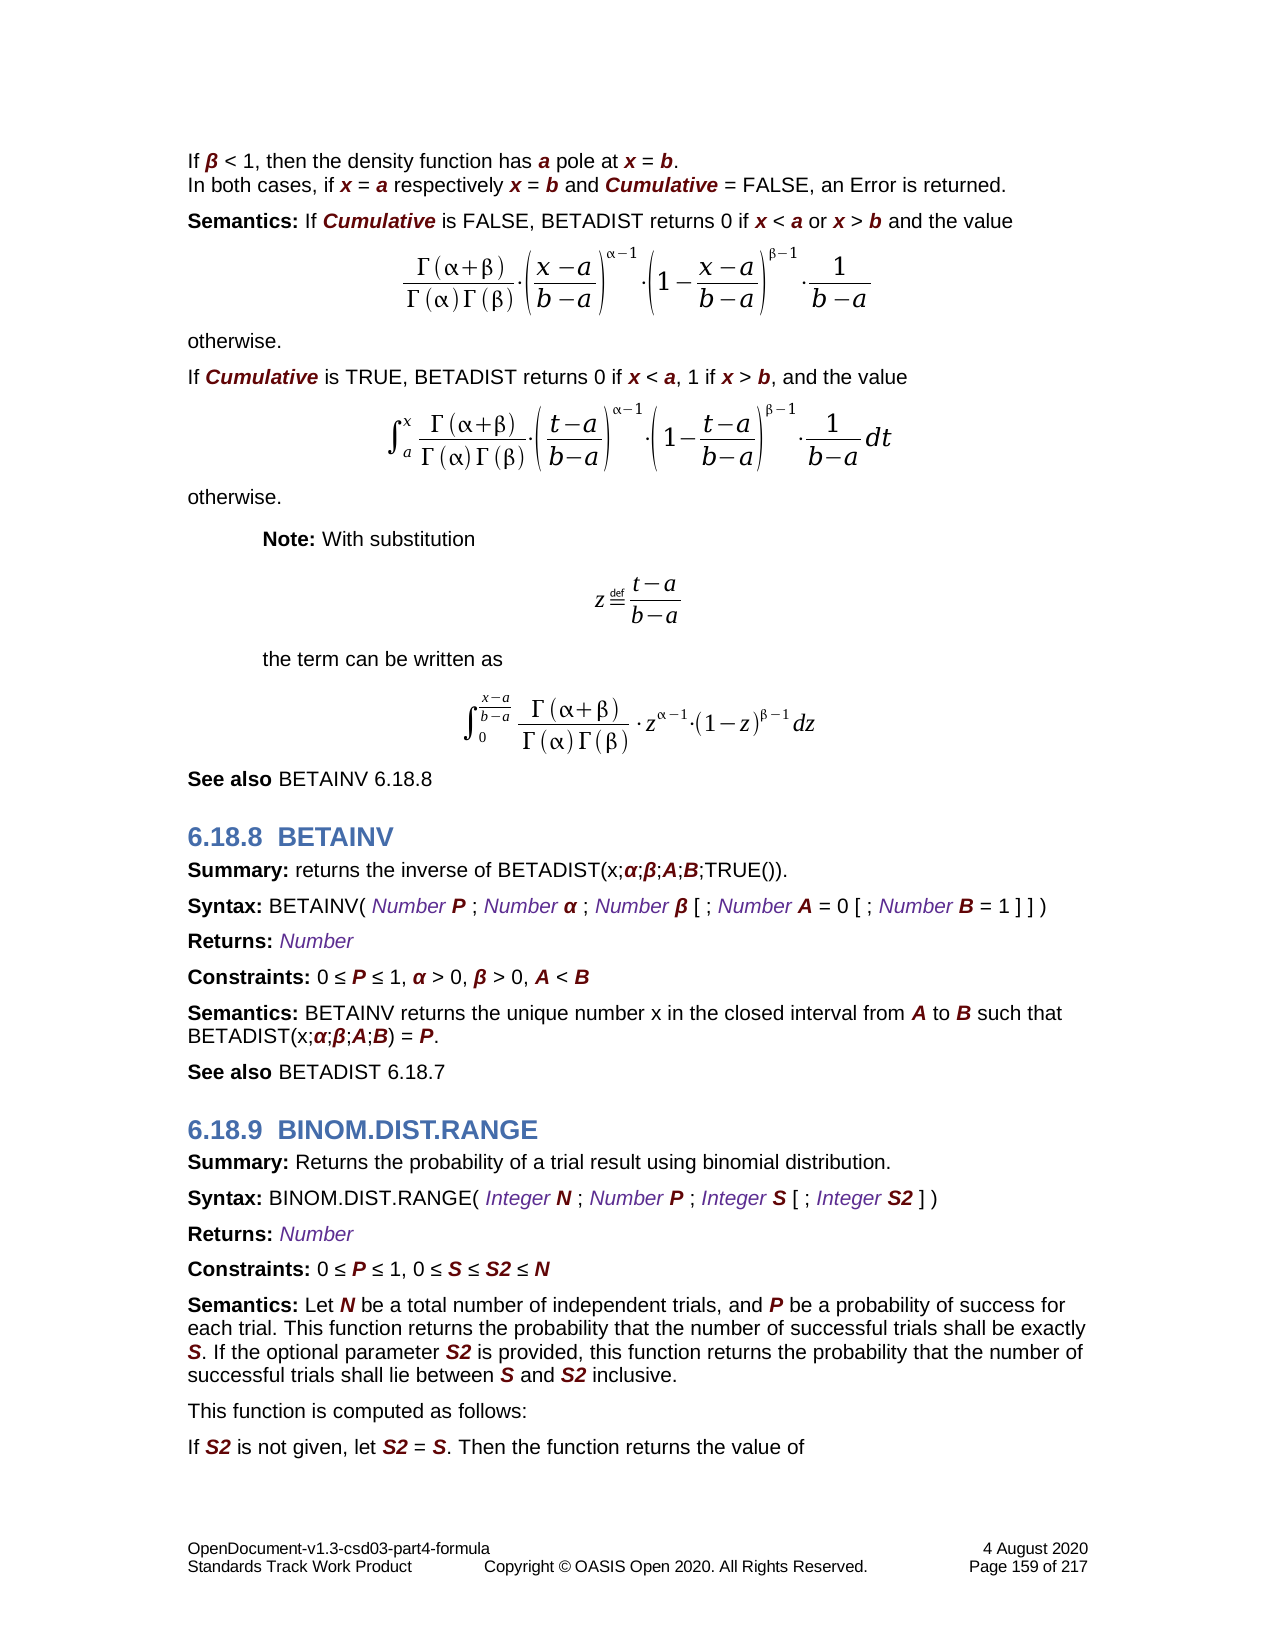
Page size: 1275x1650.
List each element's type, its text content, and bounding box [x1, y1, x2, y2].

text Returns: Number [187, 930, 1088, 953]
subtitle BINOM.DIST.RANGE [187, 1115, 1088, 1145]
text Semantics: Let N be a total number of independent trials, and P be a probability of success for each trial. This function returns the probability that the number of successful trials shall be exactly S. If the optional parameter S2 is provided, this function returns the probability that the number of successful trials shall lie between S and S2 inclusive. [187, 1293, 1088, 1387]
text otherwise. [187, 486, 1088, 509]
text Note: With substitution [262, 528, 1013, 551]
text Returns: Number [187, 1222, 1088, 1246]
text Syntax: BETAINV( Number P ; Number α ; Number β [ ; Number A = 0 [ ; Number B = 1 ] ] ) [187, 894, 1088, 918]
text the term can be written as [262, 648, 1013, 671]
text See also BETAINV 6.18.8 [187, 768, 1088, 791]
text This function is computed as follows: [187, 1399, 1088, 1423]
subtitle BETAINV [187, 822, 1088, 852]
text Semantics: If Cumulative is FALSE, BETADIST returns 0 if x < a or x > b and the value [187, 209, 1088, 233]
text Constraints: 0 ≤ P ≤ 1, 0 ≤ S ≤ S2 ≤ N [187, 1258, 1088, 1281]
text Summary: Returns the probability of a trial result using binomial distribution. [187, 1151, 1088, 1174]
text Constraints: 0 ≤ P ≤ 1, α > 0, β > 0, A < B [187, 965, 1088, 989]
text If β < 1, then the density function has a pole at x = b. In both cases, if x = a respectively x = b and Cumulative = FALSE, an Error is returned. [187, 150, 1088, 197]
text otherwise. [187, 330, 1088, 353]
text Summary: returns the inverse of BETADIST(x;α;β;A;B;TRUE()). [187, 858, 1088, 882]
text If Cumulative is TRUE, BETADIST returns 0 if x < a, 1 if x > b, and the value [187, 365, 1088, 389]
text Syntax: BINOM.DIST.RANGE( Integer N ; Number P ; Integer S [ ; Integer S2 ] ) [187, 1186, 1088, 1210]
text See also BETADIST 6.18.7 [187, 1060, 1088, 1084]
text If S2 is not given, let S2 = S. Then the function returns the value of [187, 1435, 1088, 1459]
text Semantics: BETAINV returns the unique number x in the closed interval from A to B such that BETADIST(x;α;β;A;B) = P. [187, 1001, 1088, 1048]
